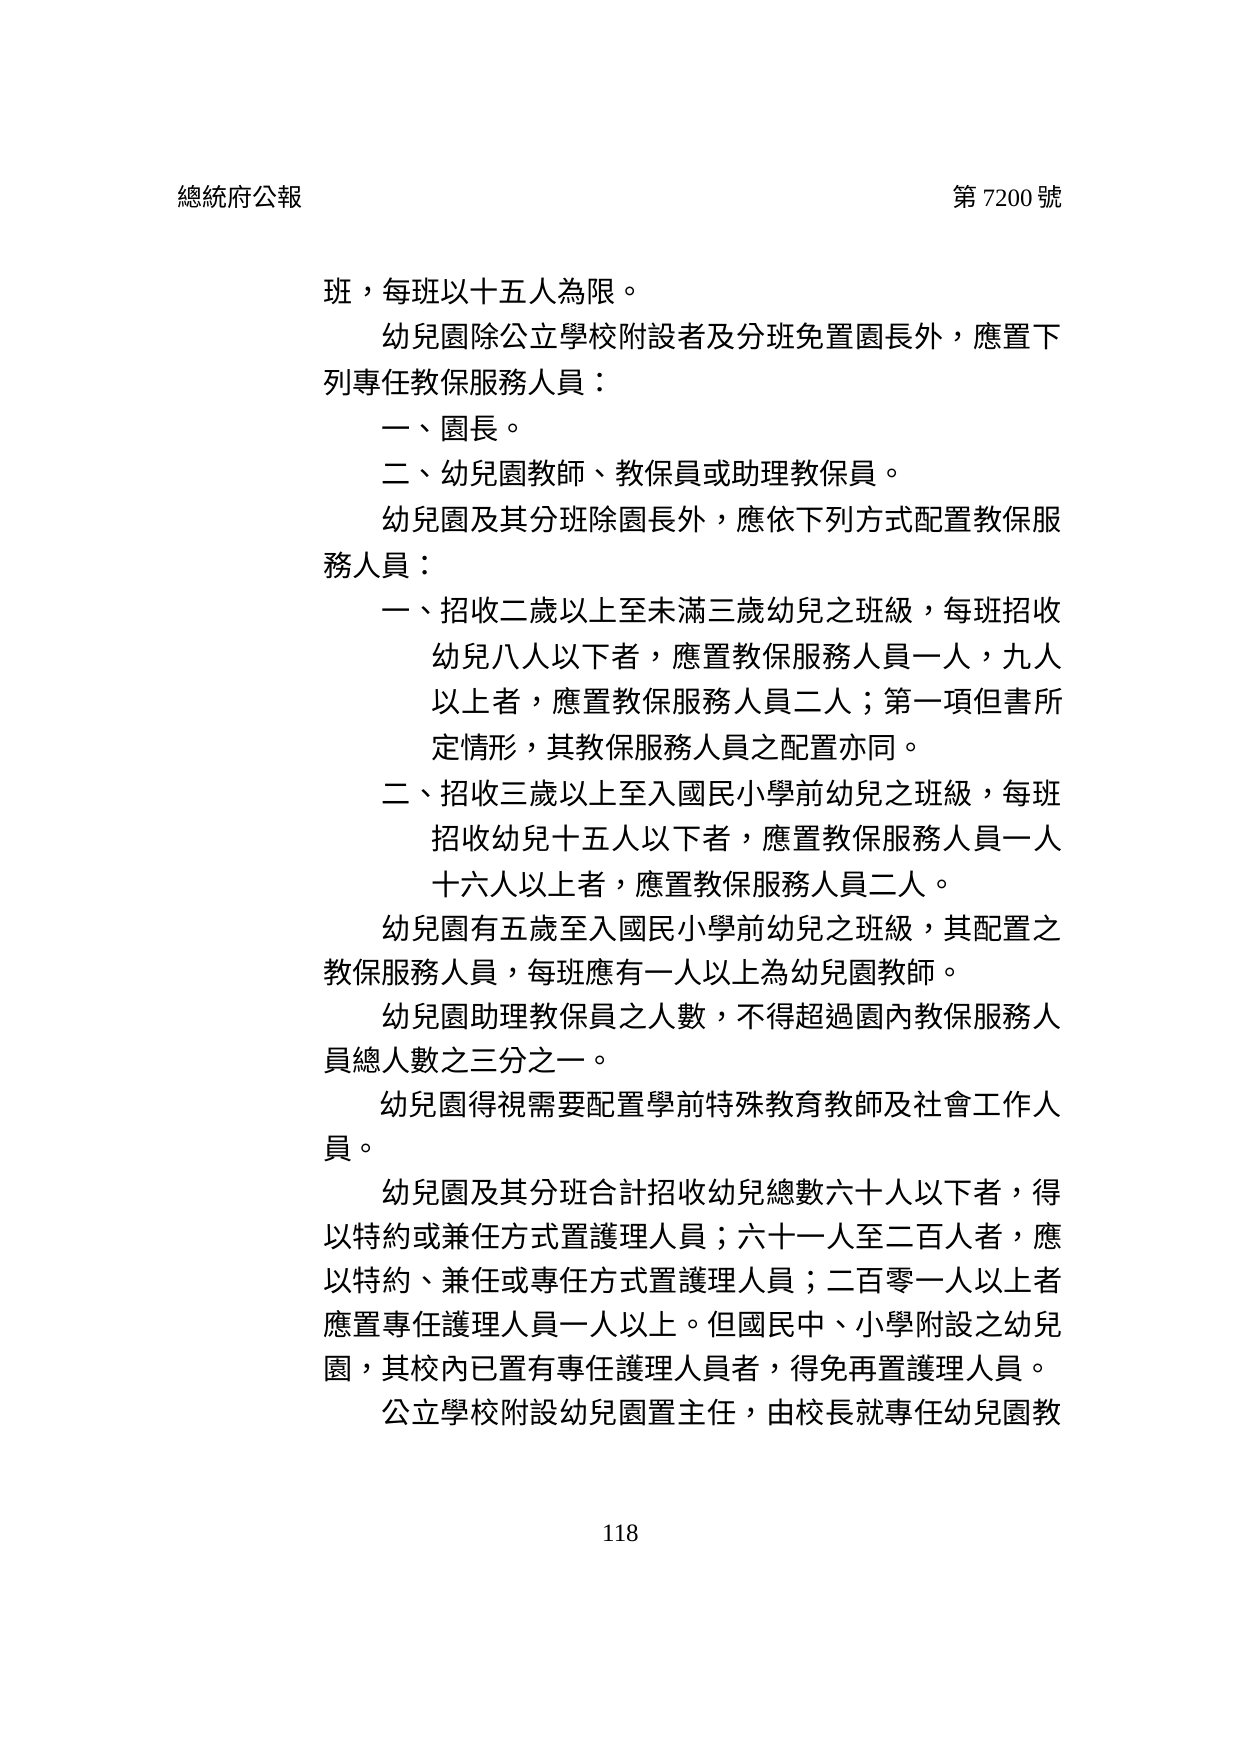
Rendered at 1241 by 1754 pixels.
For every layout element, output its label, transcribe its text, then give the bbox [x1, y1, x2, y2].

text 一、招收二歲以上至未滿三歲幼兒之班級，每班招收幼兒八人以下者，應置教保服務人員一人，九人以上者，應置教保服務人員二人；第一項但書所定情形，其教保服務人員之配置亦同。 [381, 585, 1063, 768]
text 一、園長。 [381, 403, 1063, 448]
text 班，每班以十五人為限。 [177, 266, 1063, 311]
text 幼兒園得視需要配置學前特殊教育教師及社會工作人員。 [323, 1080, 1063, 1168]
text 二、招收三歲以上至入國民小學前幼兒之班級，每班招收幼兒十五人以下者，應置教保服務人員一人，十六人以上者，應置教保服務人員二人。 [381, 768, 1063, 904]
text 幼兒園及其分班除園長外，應依下列方式配置教保服務人員： [323, 494, 1063, 585]
text 幼兒園及其分班合計招收幼兒總數六十人以下者，得以特約或兼任方式置護理人員；六十一人至二百人者，應以特約、兼任或專任方式置護理人員；二百零一人以上者，應置專任護理人員一人以上。但國民中、小學附設之幼兒園，其校內已置有專任護理人員者，得免再置護理人員。 [323, 1168, 1063, 1388]
text 二、幼兒園教師、教保員或助理教保員。 [381, 448, 1063, 494]
text 幼兒園除公立學校附設者及分班免置園長外，應置下列專任教保服務人員： [323, 311, 1063, 403]
text 幼兒園有五歲至入國民小學前幼兒之班級，其配置之教保服務人員，每班應有一人以上為幼兒園教師。 [323, 904, 1063, 992]
text 幼兒園助理教保員之人數，不得超過園內教保服務人員總人數之三分之一。 [323, 992, 1063, 1080]
text 公立學校附設幼兒園置主任，由校長就專任幼兒園教 [323, 1388, 1063, 1432]
